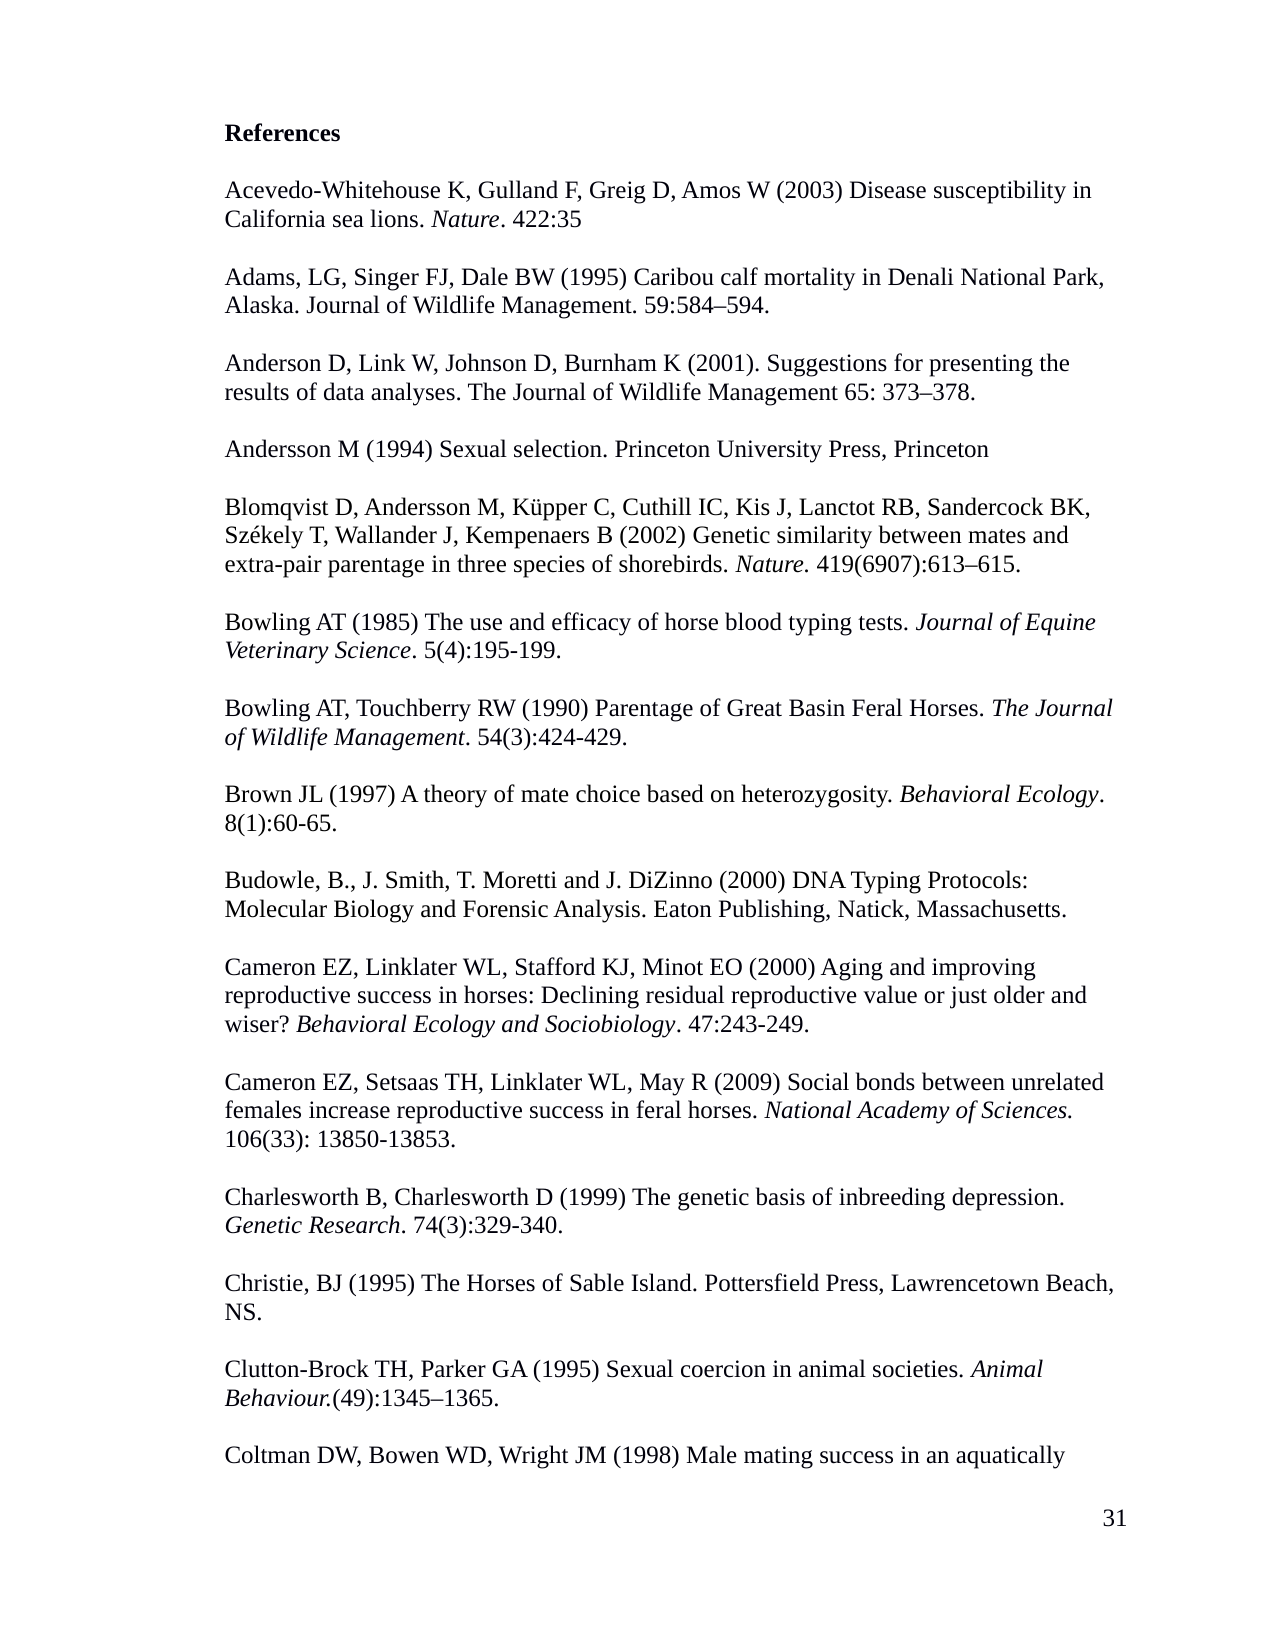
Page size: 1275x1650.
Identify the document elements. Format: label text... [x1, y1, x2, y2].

text Charlesworth B, Charlesworth D (1999) The genetic basis of inbreeding depression. Genetic Research. 74(3):329-340. [224, 1182, 1127, 1239]
text Cameron EZ, Setsaas TH, Linklater WL, May R (2009) Social bonds between unrelated females increase reproductive success in feral horses. National Academy of Sciences. 106(33): 13850-13853. [224, 1067, 1127, 1153]
text Blomqvist D, Andersson M, Küpper C, Cuthill IC, Kis J, Lanctot RB, Sandercock BK, Székely T, Wallander J, Kempenaers B (2002) Genetic similarity between mates and extra-pair parentage in three species of shorebirds. Nature. 419(6907):613–615. [224, 492, 1127, 578]
text Brown JL (1997) A theory of mate choice based on heterozygosity. Behavioral Ecology. 8(1):60-65. [224, 779, 1127, 837]
text Christie, BJ (1995) The Horses of Sable Island. Pottersfield Press, Lawrencetown Beach, NS. [224, 1268, 1127, 1326]
text Clutton-Brock TH, Parker GA (1995) Sexual coercion in animal societies. Animal Behaviour.(49):1345–1365. [224, 1354, 1127, 1412]
text Bowling AT, Touchberry RW (1990) Parentage of Great Basin Feral Horses. The Journal of Wildlife Management. 54(3):424-429. [224, 693, 1127, 751]
text Andersson M (1994) Sexual selection. Princeton University Press, Princeton [224, 434, 1127, 463]
text Acevedo-Whitehouse K, Gulland F, Greig D, Amos W (2003) Disease susceptibility in California sea lions. Nature. 422:35 [224, 176, 1127, 233]
text References [224, 118, 1127, 147]
text Bowling AT (1985) The use and efficacy of horse blood typing tests. Journal of Equine Veterinary Science. 5(4):195-199. [224, 607, 1127, 664]
text Cameron EZ, Linklater WL, Stafford KJ, Minot EO (2000) Aging and improving reproductive success in horses: Declining residual reproductive value or just older and wiser? Behavioral Ecology and Sociobiology. 47:243-249. [224, 952, 1127, 1038]
text Coltman DW, Bowen WD, Wright JM (1998) Male mating success in an aquatically [224, 1441, 1127, 1469]
text Adams, LG, Singer FJ, Dale BW (1995) Caribou calf mortality in Denali National Park, Alaska. Journal of Wildlife Management. 59:584–594. [224, 262, 1127, 319]
text Budowle, B., J. Smith, T. Moretti and J. DiZinno (2000) DNA Typing Protocols: Molecular Biology and Forensic Analysis. Eaton Publishing, Natick, Massachusetts. [224, 866, 1127, 923]
text Anderson D, Link W, Johnson D, Burnham K (2001). Suggestions for presenting the results of data analyses. The Journal of Wildlife Management 65: 373–378. [224, 348, 1127, 406]
